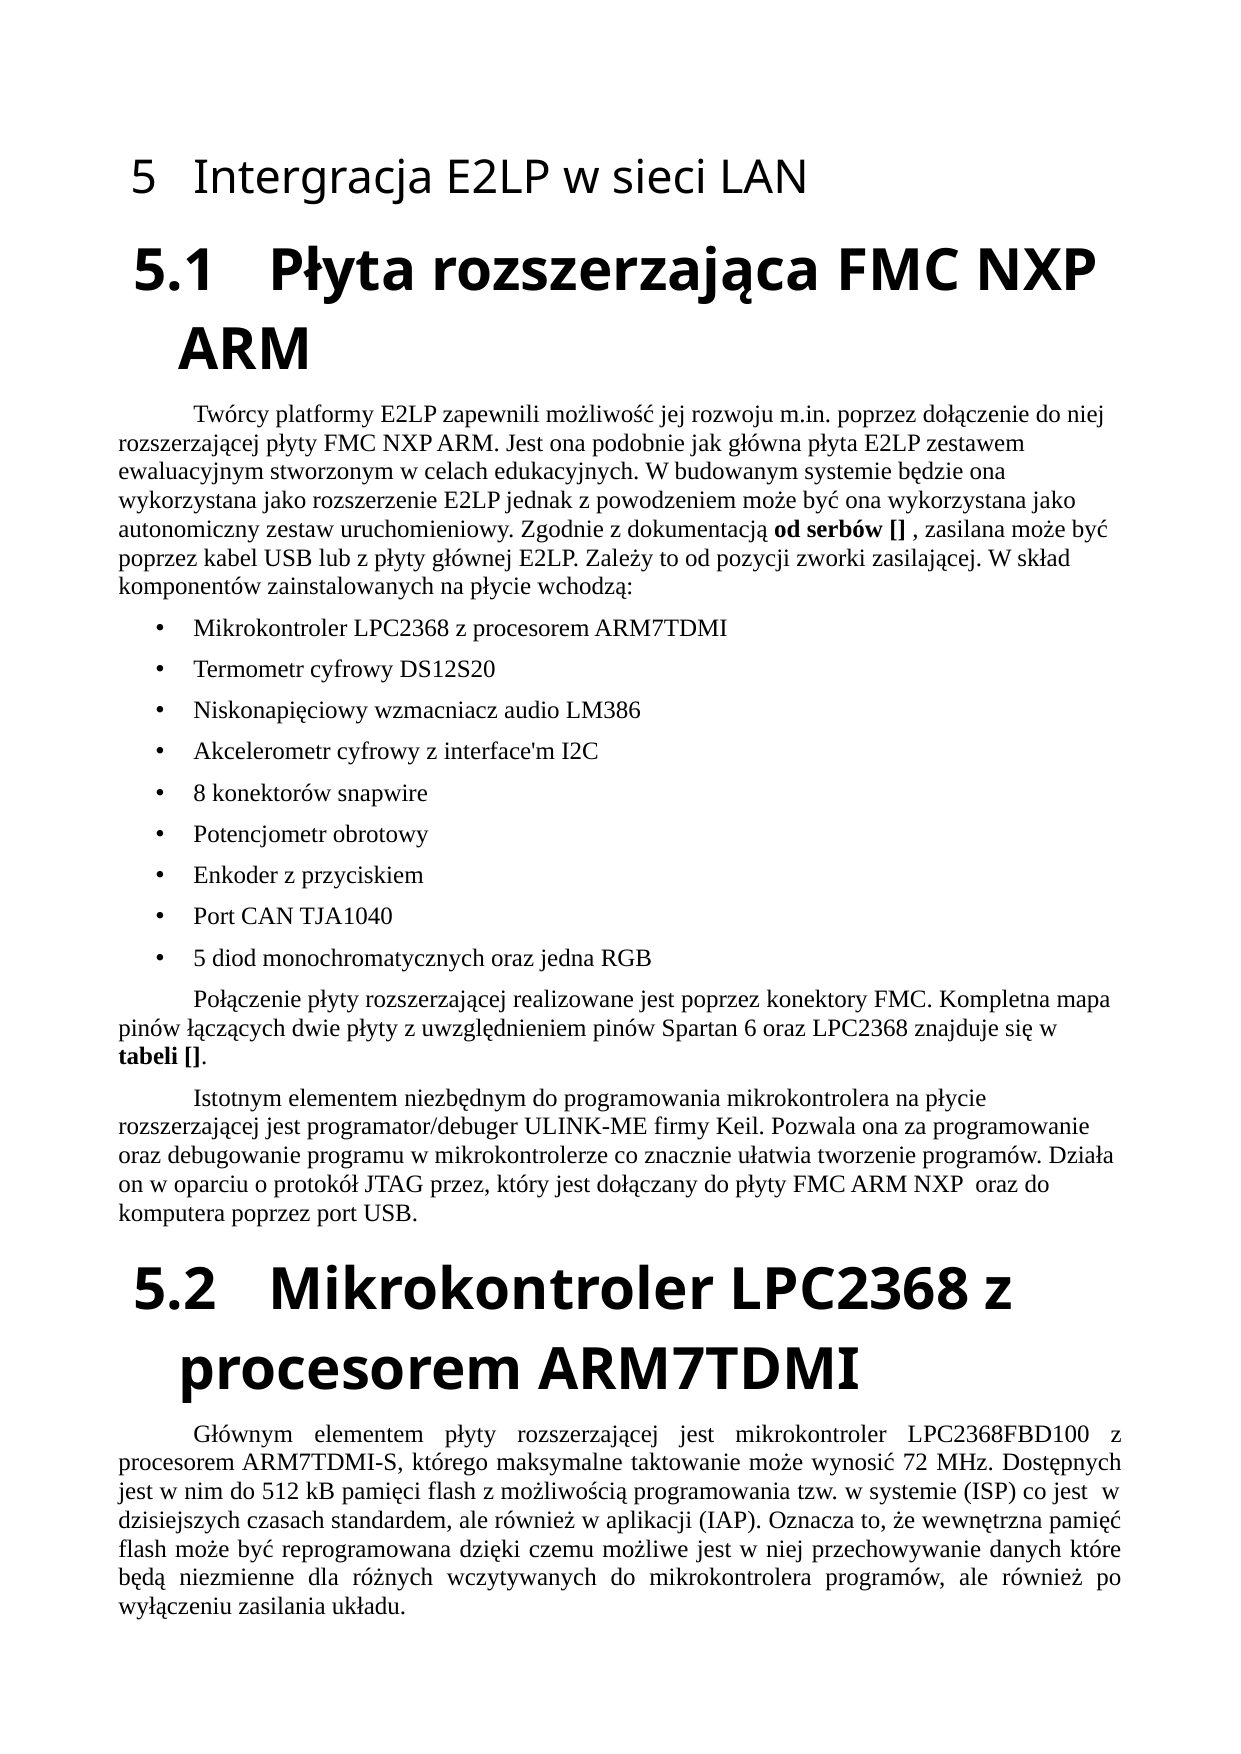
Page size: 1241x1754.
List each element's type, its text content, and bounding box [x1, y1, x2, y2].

text Istotnym elementem niezbędnym do programowania mikrokontrolera na płycie rozszerzającej jest programator/debuger ULINK-ME firmy Keil. Pozwala ona za programowanie oraz debugowanie programu w mikrokontrolerze co znacznie ułatwia tworzenie programów. Działa on w oparciu o protokół JTAG przez, który jest dołączany do płyty FMC ARM NXP oraz do komputera poprzez port USB. [118, 1083, 1122, 1226]
text Połączenie płyty rozszerzającej realizowane jest poprzez konektory FMC. Kompletna mapa pinów łączących dwie płyty z uwzględnieniem pinów Spartan 6 oraz LPC2368 znajduje się w tabeli []. [118, 984, 1122, 1070]
list Termometr cyfrowy DS12S20 [156, 654, 1122, 683]
list Port CAN TJA1040 [156, 901, 1122, 930]
list Mikrokontroler LPC2368 z procesorem ARM7TDMI [156, 613, 1122, 641]
list Niskonapięciowy wzmacniacz audio LM386 [156, 695, 1122, 724]
subtitle Mikrokontroler LPC2368 z procesorem ARM7TDMI [118, 1247, 1122, 1406]
text Głównym elementem płyty rozszerzającej jest mikrokontroler LPC2368FBD100 z procesorem ARM7TDMI-S, którego maksymalne taktowanie może wynosić 72 MHz. Dostępnych jest w nim do 512 kB pamięci flash z możliwością programowania tzw. w systemie (ISP) co jest w dzisiejszych czasach standardem, ale również w aplikacji (IAP). Oznacza to, że wewnętrzna pamięć flash może być reprogramowana dzięki czemu możliwe jest w niej przechowywanie danych które będą niezmienne dla różnych wczytywanych do mikrokontrolera programów, ale również po wyłączeniu zasilania układu. [118, 1419, 1122, 1620]
list Potencjometr obrotowy [156, 819, 1122, 848]
text Twórcy platformy E2LP zapewnili możliwość jej rozwoju m.in. poprzez dołączenie do niej rozszerzającej płyty FMC NXP ARM. Jest ona podobnie jak główna płyta E2LP zestawem ewaluacyjnym stworzonym w celach edukacyjnych. W budowanym systemie będzie ona wykorzystana jako rozszerzenie E2LP jednak z powodzeniem może być ona wykorzystana jako autonomiczny zestaw uruchomieniowy. Zgodnie z dokumentacją od serbów [] , zasilana może być poprzez kabel USB lub z płyty głównej E2LP. Zależy to od pozycji zworki zasilającej. W skład komponentów zainstalowanych na płycie wchodzą: [118, 399, 1122, 600]
list 5 diod monochromatycznych oraz jedna RGB [156, 943, 1122, 971]
list Enkoder z przyciskiem [156, 860, 1122, 889]
subtitle Intergracja E2LP w sieci LAN [118, 143, 1122, 207]
subtitle Płyta rozszerzająca FMC NXP ARM [118, 227, 1122, 386]
list Akcelerometr cyfrowy z interface'm I2C [156, 736, 1122, 765]
list 8 konektorów snapwire [156, 778, 1122, 806]
